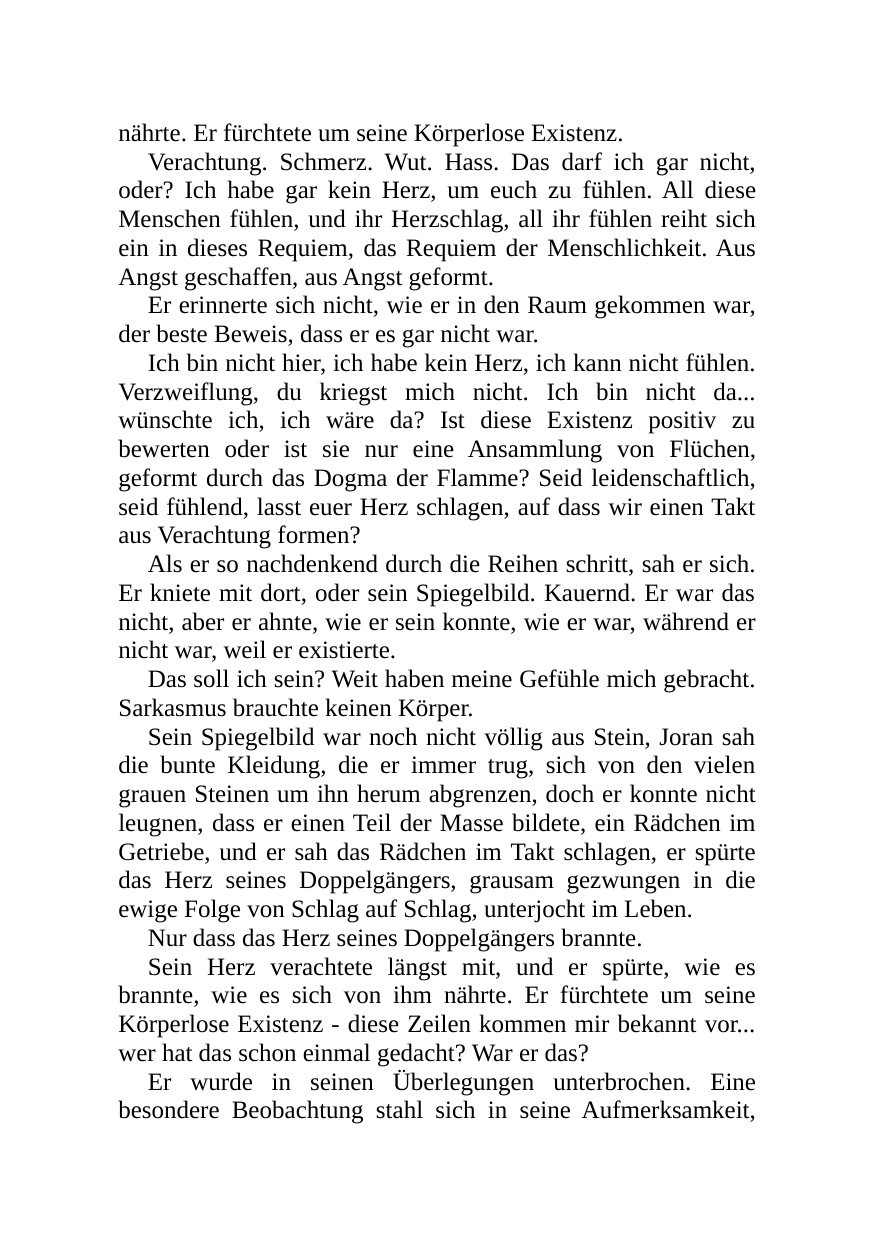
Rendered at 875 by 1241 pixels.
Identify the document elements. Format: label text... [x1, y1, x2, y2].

text Ich bin nicht hier, ich habe kein Herz, ich kann nicht fühlen. Verzweiflung, du kriegst mich nicht. Ich bin nicht da... wünschte ich, ich wäre da? Ist diese Existenz positiv zu bewerten oder ist sie nur eine Ansammlung von Flüchen, geformt durch das Dogma der Flamme? Seid leidenschaftlich, seid fühlend, lasst euer Herz schlagen, auf dass wir einen Takt aus Verachtung formen? [118, 348, 756, 549]
text Nur dass das Herz seines Doppelgängers brannte. [118, 923, 756, 952]
text nährte. Er fürchtete um seine Körperlose Existenz. [118, 118, 756, 147]
text Sein Spiegelbild war noch nicht völlig aus Stein, Joran sah die bunte Kleidung, die er immer trug, sich von den vielen grauen Steinen um ihn herum abgrenzen, doch er konnte nicht leugnen, dass er einen Teil der Masse bildete, ein Rädchen im Getriebe, und er sah das Rädchen im Takt schlagen, er spürte das Herz seines Doppelgängers, grausam gezwungen in die ewige Folge von Schlag auf Schlag, unterjocht im Leben. [118, 722, 756, 923]
text Er wurde in seinen Überlegungen unterbrochen. Eine besondere Beobachtung stahl sich in seine Aufmerksamkeit, [118, 1067, 756, 1124]
text Sein Herz verachtete längst mit, und er spürte, wie es brannte, wie es sich von ihm nährte. Er fürchtete um seine Körperlose Existenz - diese Zeilen kommen mir bekannt vor... wer hat das schon einmal gedacht? War er das? [118, 952, 756, 1067]
text Das soll ich sein? Weit haben meine Gefühle mich gebracht. Sarkasmus brauchte keinen Körper. [118, 664, 756, 722]
text Verachtung. Schmerz. Wut. Hass. Das darf ich gar nicht, oder? Ich habe gar kein Herz, um euch zu fühlen. All diese Menschen fühlen, und ihr Herzschlag, all ihr fühlen reiht sich ein in dieses Requiem, das Requiem der Menschlichkeit. Aus Angst geschaffen, aus Angst geformt. [118, 147, 756, 291]
text Er erinnerte sich nicht, wie er in den Raum gekommen war, der beste Beweis, dass er es gar nicht war. [118, 291, 756, 348]
text Als er so nachdenkend durch die Reihen schritt, sah er sich. Er kniete mit dort, oder sein Spiegelbild. Kauernd. Er war das nicht, aber er ahnte, wie er sein konnte, wie er war, während er nicht war, weil er existierte. [118, 549, 756, 664]
